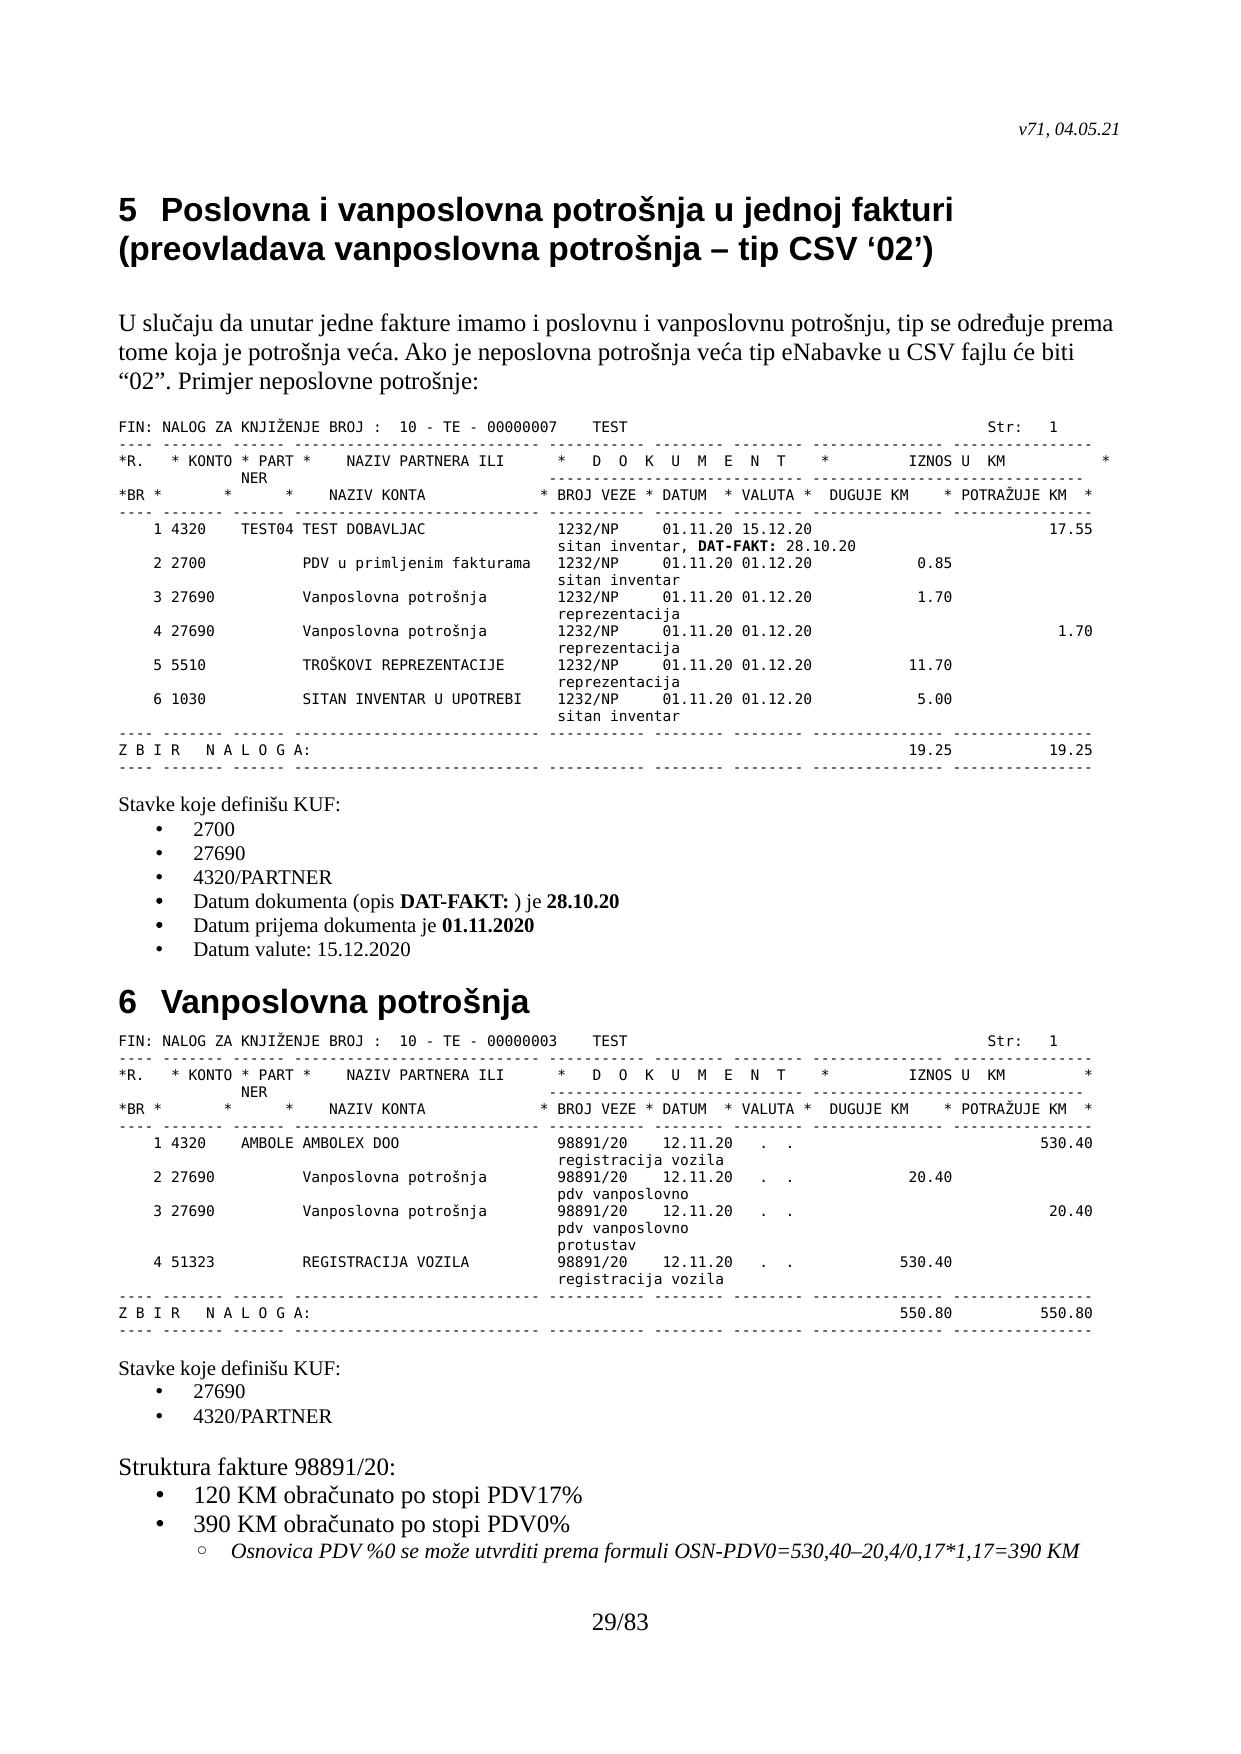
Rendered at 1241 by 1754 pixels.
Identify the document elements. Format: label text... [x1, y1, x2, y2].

text *R. * KONTO * PART * NAZIV PARTNERA ILI * D O K U M E N T * IZNOS U KM * [118, 1067, 1122, 1084]
list 120 KM obračunato po stopi PDV17% [156, 1480, 1122, 1509]
text ---- ------- ------ ---------------------------- ----------- -------- -------- --------------- ---------------- [118, 1321, 1122, 1338]
list Datum dokumenta (opis DAT-FAKT: ) je 28.10.20 [156, 889, 1122, 913]
text NER ----------------------------- ------------------------------- [118, 470, 1122, 487]
list 390 KM obračunato po stopi PDV0% [156, 1509, 1122, 1538]
text *BR * * * NAZIV KONTA * BROJ VEZE * DATUM * VALUTA * DUGUJE KM * POTRAŽUJE KM * [118, 487, 1122, 504]
text 3 27690 Vanposlovna potrošnja 1232/NP 01.11.20 01.12.20 1.70 [118, 589, 1122, 606]
text ---- ------- ------ ---------------------------- ----------- -------- -------- --------------- ---------------- [118, 1050, 1122, 1067]
text protustav [118, 1237, 1122, 1253]
text 1 4320 TEST04 TEST DOBAVLJAC 1232/NP 01.11.20 15.12.20 17.55 [118, 521, 1122, 538]
text NER ----------------------------- ------------------------------- [118, 1084, 1122, 1101]
text ---- ------- ------ ---------------------------- ----------- -------- -------- --------------- ---------------- [118, 1118, 1122, 1135]
text registracija vozila [118, 1271, 1122, 1287]
text sitan inventar [118, 707, 1122, 724]
text ---- ------- ------ ---------------------------- ----------- -------- -------- --------------- ---------------- [118, 504, 1122, 521]
text 6 1030 SITAN INVENTAR U UPOTREBI 1232/NP 01.11.20 01.12.20 5.00 [118, 691, 1122, 707]
list Datum valute: 15.12.2020 [156, 937, 1122, 961]
text ---- ------- ------ ---------------------------- ----------- -------- -------- --------------- ---------------- [118, 436, 1122, 453]
text 2 2700 PDV u primljenim fakturama 1232/NP 01.11.20 01.12.20 0.85 [118, 555, 1122, 572]
subtitle Vanposlovna potrošnja [118, 982, 1122, 1020]
text FIN: NALOG ZA KNJIŽENJE BROJ : 10 - TE - 00000003 TEST Str: 1 [118, 1033, 1122, 1050]
subtitle Poslovna i vanposlovna potrošnja u jednoj fakturi (preovladava vanposlovna potrošnja – tip CSV ‘02’) [118, 190, 1122, 267]
text *BR * * * NAZIV KONTA * BROJ VEZE * DATUM * VALUTA * DUGUJE KM * POTRAŽUJE KM * [118, 1101, 1122, 1118]
text 2 27690 Vanposlovna potrošnja 98891/20 12.11.20 . . 20.40 [118, 1169, 1122, 1186]
text Z B I R N A L O G A: 550.80 550.80 [118, 1304, 1122, 1321]
text *R. * KONTO * PART * NAZIV PARTNERA ILI * D O K U M E N T * IZNOS U KM * [118, 453, 1122, 470]
list 27690 [156, 841, 1122, 864]
list 27690 [156, 1379, 1122, 1403]
text reprezentacija [118, 639, 1122, 657]
list 4320/PARTNER [156, 1403, 1122, 1428]
text ---- ------- ------ ---------------------------- ----------- -------- -------- --------------- ---------------- [118, 758, 1122, 775]
text 3 27690 Vanposlovna potrošnja 98891/20 12.11.20 . . 20.40 [118, 1203, 1122, 1219]
text ---- ------- ------ ---------------------------- ----------- -------- -------- --------------- ---------------- [118, 724, 1122, 741]
text FIN: NALOG ZA KNJIŽENJE BROJ : 10 - TE - 00000007 TEST Str: 1 [118, 419, 1122, 436]
text U slučaju da unutar jedne fakture imamo i poslovnu i vanposlovnu potrošnju, tip se određuje prema tome koja je potrošnja veća. Ako je neposlovna potrošnja veća tip eNabavke u CSV fajlu će biti “02”. Primjer neposlovne potrošnje: [118, 308, 1122, 395]
text 5 5510 TROŠKOVI REPREZENTACIJE 1232/NP 01.11.20 01.12.20 11.70 [118, 657, 1122, 673]
text Z B I R N A L O G A: 19.25 19.25 [118, 741, 1122, 758]
list 4320/PARTNER [156, 864, 1122, 889]
text Stavke koje definišu KUF: [118, 792, 1122, 816]
list Datum prijema dokumenta je 01.11.2020 [156, 913, 1122, 937]
text Stavke koje definišu KUF: [118, 1355, 1122, 1379]
text 4 27690 Vanposlovna potrošnja 1232/NP 01.11.20 01.12.20 1.70 [118, 623, 1122, 639]
text reprezentacija [118, 673, 1122, 691]
text 1 4320 AMBOLE AMBOLEX DOO 98891/20 12.11.20 . . 530.40 [118, 1135, 1122, 1152]
text reprezentacija [118, 606, 1122, 623]
text pdv vanposlovno [118, 1219, 1122, 1237]
text 4 51323 REGISTRACIJA VOZILA 98891/20 12.11.20 . . 530.40 [118, 1253, 1122, 1271]
text sitan inventar, DAT-FAKT: 28.10.20 [118, 538, 1122, 555]
list Osnovica PDV %0 se može utvrditi prema formuli OSN-PDV0=530,40–20,4/0,17*1,17=390 KM [193, 1538, 1122, 1563]
list 2700 [156, 816, 1122, 841]
text pdv vanposlovno [118, 1186, 1122, 1203]
text sitan inventar [118, 572, 1122, 589]
text ---- ------- ------ ---------------------------- ----------- -------- -------- --------------- ---------------- [118, 1287, 1122, 1304]
text Struktura fakture 98891/20: [118, 1452, 1122, 1480]
text registracija vozila [118, 1152, 1122, 1169]
